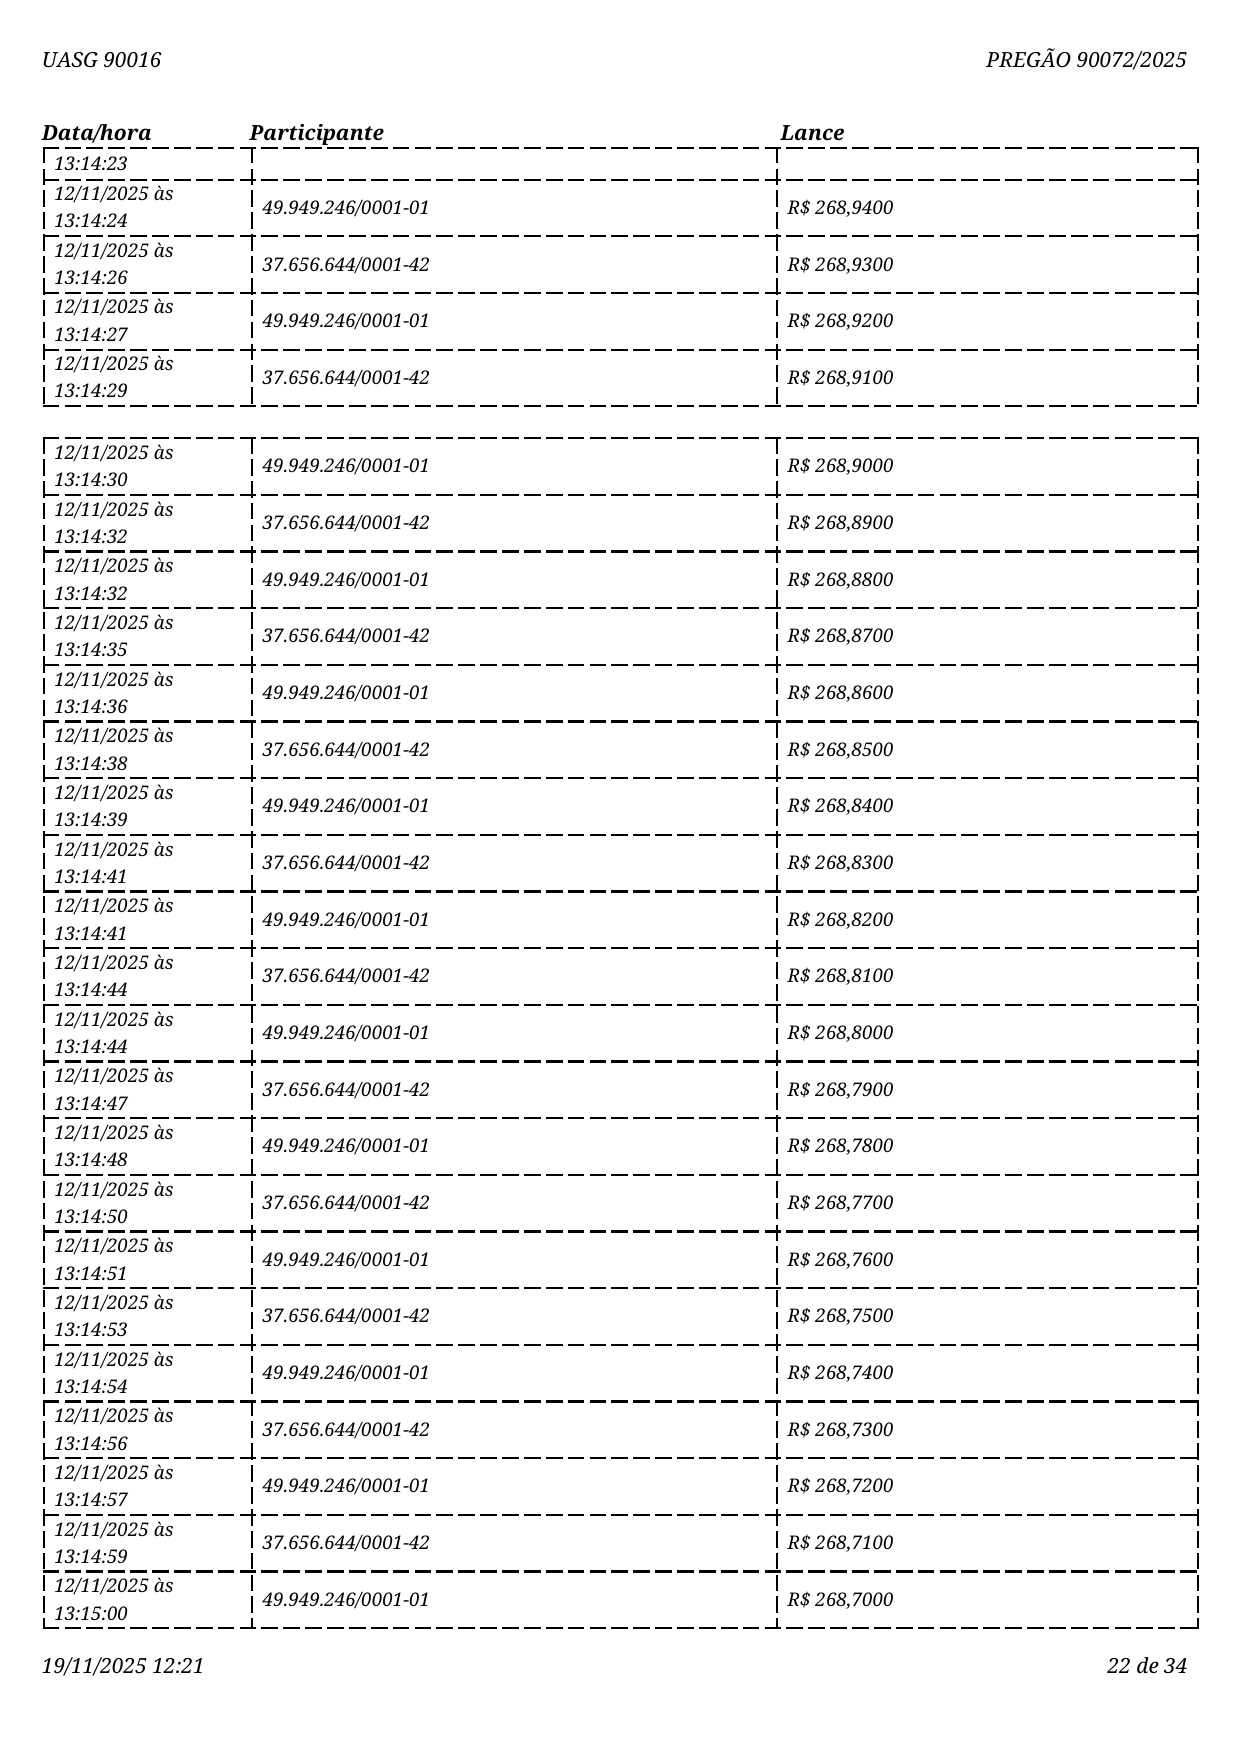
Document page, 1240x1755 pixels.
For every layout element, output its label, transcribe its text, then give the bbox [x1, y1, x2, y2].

table_cell 49.949.246/0001-01 [252, 1117, 777, 1174]
table_cell 12/11/2025 às 13:14:53 [44, 1287, 252, 1344]
table_cell R$ 268,7700 [777, 1174, 1198, 1230]
table_cell 12/11/2025 às 13:14:26 [44, 235, 252, 292]
table_cell R$ 268,8000 [777, 1004, 1198, 1060]
table_cell R$ 268,8200 [777, 890, 1198, 947]
table_cell 12/11/2025 às 13:14:44 [44, 1004, 252, 1060]
table_cell R$ 268,7100 [777, 1514, 1198, 1570]
table_cell 37.656.644/0001-42 [252, 607, 777, 664]
table_cell 12/11/2025 às 13:15:00 [44, 1570, 252, 1627]
table_header R$ 268,9000 [777, 437, 1198, 494]
table_cell 49.949.246/0001-01 [252, 664, 777, 720]
table_header 12/11/2025 às 13:14:30 [44, 437, 252, 494]
table_cell 12/11/2025 às 13:14:41 [44, 834, 252, 890]
table_cell 12/11/2025 às 13:14:57 [44, 1457, 252, 1514]
table_cell 37.656.644/0001-42 [252, 1060, 777, 1117]
table_cell 12/11/2025 às 13:14:39 [44, 777, 252, 834]
table_cell R$ 268,7600 [777, 1230, 1198, 1287]
table_cell 12/11/2025 às 13:14:35 [44, 607, 252, 664]
table_cell 49.949.246/0001-01 [252, 550, 777, 607]
table_cell R$ 268,7400 [777, 1344, 1198, 1400]
table_cell 12/11/2025 às 13:14:27 [44, 292, 252, 348]
table_cell R$ 268,8400 [777, 777, 1198, 834]
table_header 49.949.246/0001-01 [252, 437, 777, 494]
table_cell R$ 268,8300 [777, 834, 1198, 890]
table_cell R$ 268,8500 [777, 720, 1198, 777]
table_cell R$ 268,9300 [777, 235, 1198, 292]
table_cell 37.656.644/0001-42 [252, 1287, 777, 1344]
table_cell 12/11/2025 às 13:14:29 [44, 349, 252, 405]
table_cell 12/11/2025 às 13:14:24 [44, 179, 252, 235]
table_cell 12/11/2025 às 13:14:38 [44, 720, 252, 777]
table_cell 13:14:23 [44, 147, 252, 178]
table_cell 49.949.246/0001-01 [252, 890, 777, 947]
table_cell 37.656.644/0001-42 [252, 235, 777, 292]
table_cell 12/11/2025 às 13:14:32 [44, 494, 252, 550]
table_cell 37.656.644/0001-42 [252, 720, 777, 777]
table_cell R$ 268,9100 [777, 349, 1198, 405]
table_cell R$ 268,8100 [777, 947, 1198, 1004]
table_cell R$ 268,7300 [777, 1400, 1198, 1457]
table_cell R$ 268,8700 [777, 607, 1198, 664]
table_cell 37.656.644/0001-42 [252, 349, 777, 405]
table_cell 12/11/2025 às 13:14:54 [44, 1344, 252, 1400]
table_cell 37.656.644/0001-42 [252, 947, 777, 1004]
table_cell 12/11/2025 às 13:14:44 [44, 947, 252, 1004]
table_cell 49.949.246/0001-01 [252, 1344, 777, 1400]
table_cell 49.949.246/0001-01 [252, 1570, 777, 1627]
table_cell 37.656.644/0001-42 [252, 494, 777, 550]
table_cell 12/11/2025 às 13:14:50 [44, 1174, 252, 1230]
table_cell 37.656.644/0001-42 [252, 834, 777, 890]
table_cell 12/11/2025 às 13:14:56 [44, 1400, 252, 1457]
table_cell 12/11/2025 às 13:14:48 [44, 1117, 252, 1174]
table_cell R$ 268,9200 [777, 292, 1198, 348]
table_cell 12/11/2025 às 13:14:41 [44, 890, 252, 947]
table_cell 37.656.644/0001-42 [252, 1514, 777, 1570]
table_cell 37.656.644/0001-42 [252, 1400, 777, 1457]
table_cell 12/11/2025 às 13:14:47 [44, 1060, 252, 1117]
table_cell 12/11/2025 às 13:14:51 [44, 1230, 252, 1287]
table_cell 49.949.246/0001-01 [252, 1230, 777, 1287]
table_cell R$ 268,7000 [777, 1570, 1198, 1627]
table_cell R$ 268,7500 [777, 1287, 1198, 1344]
table_cell 12/11/2025 às 13:14:36 [44, 664, 252, 720]
table_cell 49.949.246/0001-01 [252, 1004, 777, 1060]
table_cell 49.949.246/0001-01 [252, 292, 777, 348]
table_cell 49.949.246/0001-01 [252, 1457, 777, 1514]
table_cell 49.949.246/0001-01 [252, 777, 777, 834]
table_cell 12/11/2025 às 13:14:32 [44, 550, 252, 607]
table_cell R$ 268,7900 [777, 1060, 1198, 1117]
table_cell R$ 268,7800 [777, 1117, 1198, 1174]
table_cell [252, 147, 777, 178]
table_cell 12/11/2025 às 13:14:59 [44, 1514, 252, 1570]
table_cell [777, 147, 1198, 178]
table_cell R$ 268,8600 [777, 664, 1198, 720]
table_cell 49.949.246/0001-01 [252, 179, 777, 235]
table_cell R$ 268,8800 [777, 550, 1198, 607]
table_cell R$ 268,9400 [777, 179, 1198, 235]
table_cell R$ 268,8900 [777, 494, 1198, 550]
table_cell 37.656.644/0001-42 [252, 1174, 777, 1230]
table_cell R$ 268,7200 [777, 1457, 1198, 1514]
